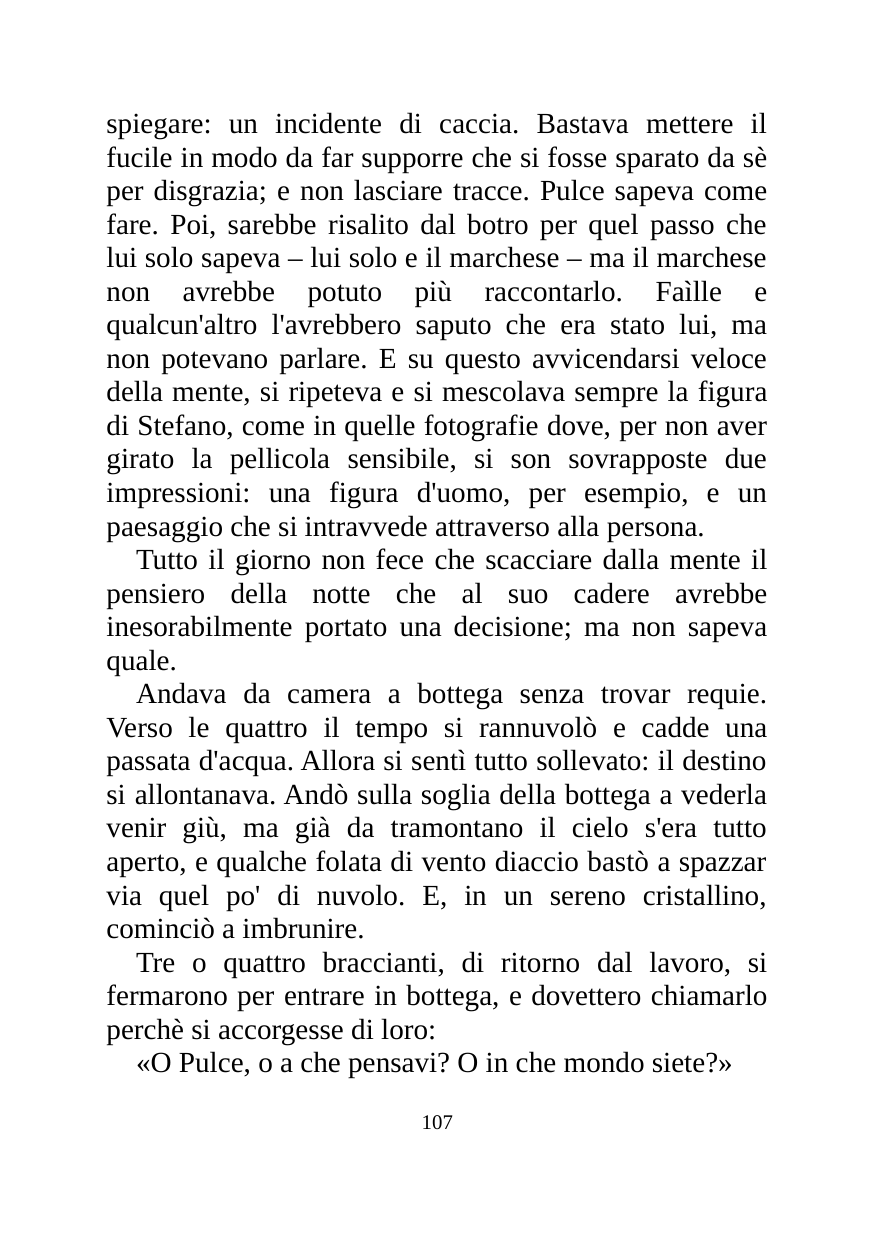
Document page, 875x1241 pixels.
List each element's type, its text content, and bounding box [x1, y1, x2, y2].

text «O Pulce, o a che pensavi? O in che mondo siete?» [106, 1045, 768, 1079]
text spiegare: un incidente di caccia. Bastava mettere il fucile in modo da far supporre che si fosse sparato da sè per disgrazia; e non lasciare tracce. Pulce sapeva come fare. Poi, sarebbe risalito dal botro per quel passo che lui solo sapeva – lui solo e il marchese – ma il marchese non avrebbe potuto più raccontarlo. Faìlle e qualcun'altro l'avrebbero saputo che era stato lui, ma non potevano parlare. E su questo avvicendarsi veloce della mente, si ripeteva e si mescolava sempre la figura di Stefano, come in quelle fotografie dove, per non aver girato la pellicola sensibile, si son sovrapposte due impressioni: una figura d'uomo, per esempio, e un paesaggio che si intravvede attraverso alla persona. [106, 106, 768, 542]
text Andava da camera a bottega senza trovar requie. Verso le quattro il tempo si rannuvolò e cadde una passata d'acqua. Allora si sentì tutto sollevato: il destino si allontanava. Andò sulla soglia della bottega a vederla venir giù, ma già da tramontano il cielo s'era tutto aperto, e qualche folata di vento diaccio bastò a spazzar via quel po' di nuvolo. E, in un sereno cristallino, cominciò a imbrunire. [106, 676, 768, 945]
text Tre o quattro braccianti, di ritorno dal lavoro, si fermarono per entrare in bottega, e dovettero chiamarlo perchè si accorgesse di loro: [106, 945, 768, 1045]
text Tutto il giorno non fece che scacciare dalla mente il pensiero della notte che al suo cadere avrebbe inesorabilmente portato una decisione; ma non sapeva quale. [106, 542, 768, 676]
